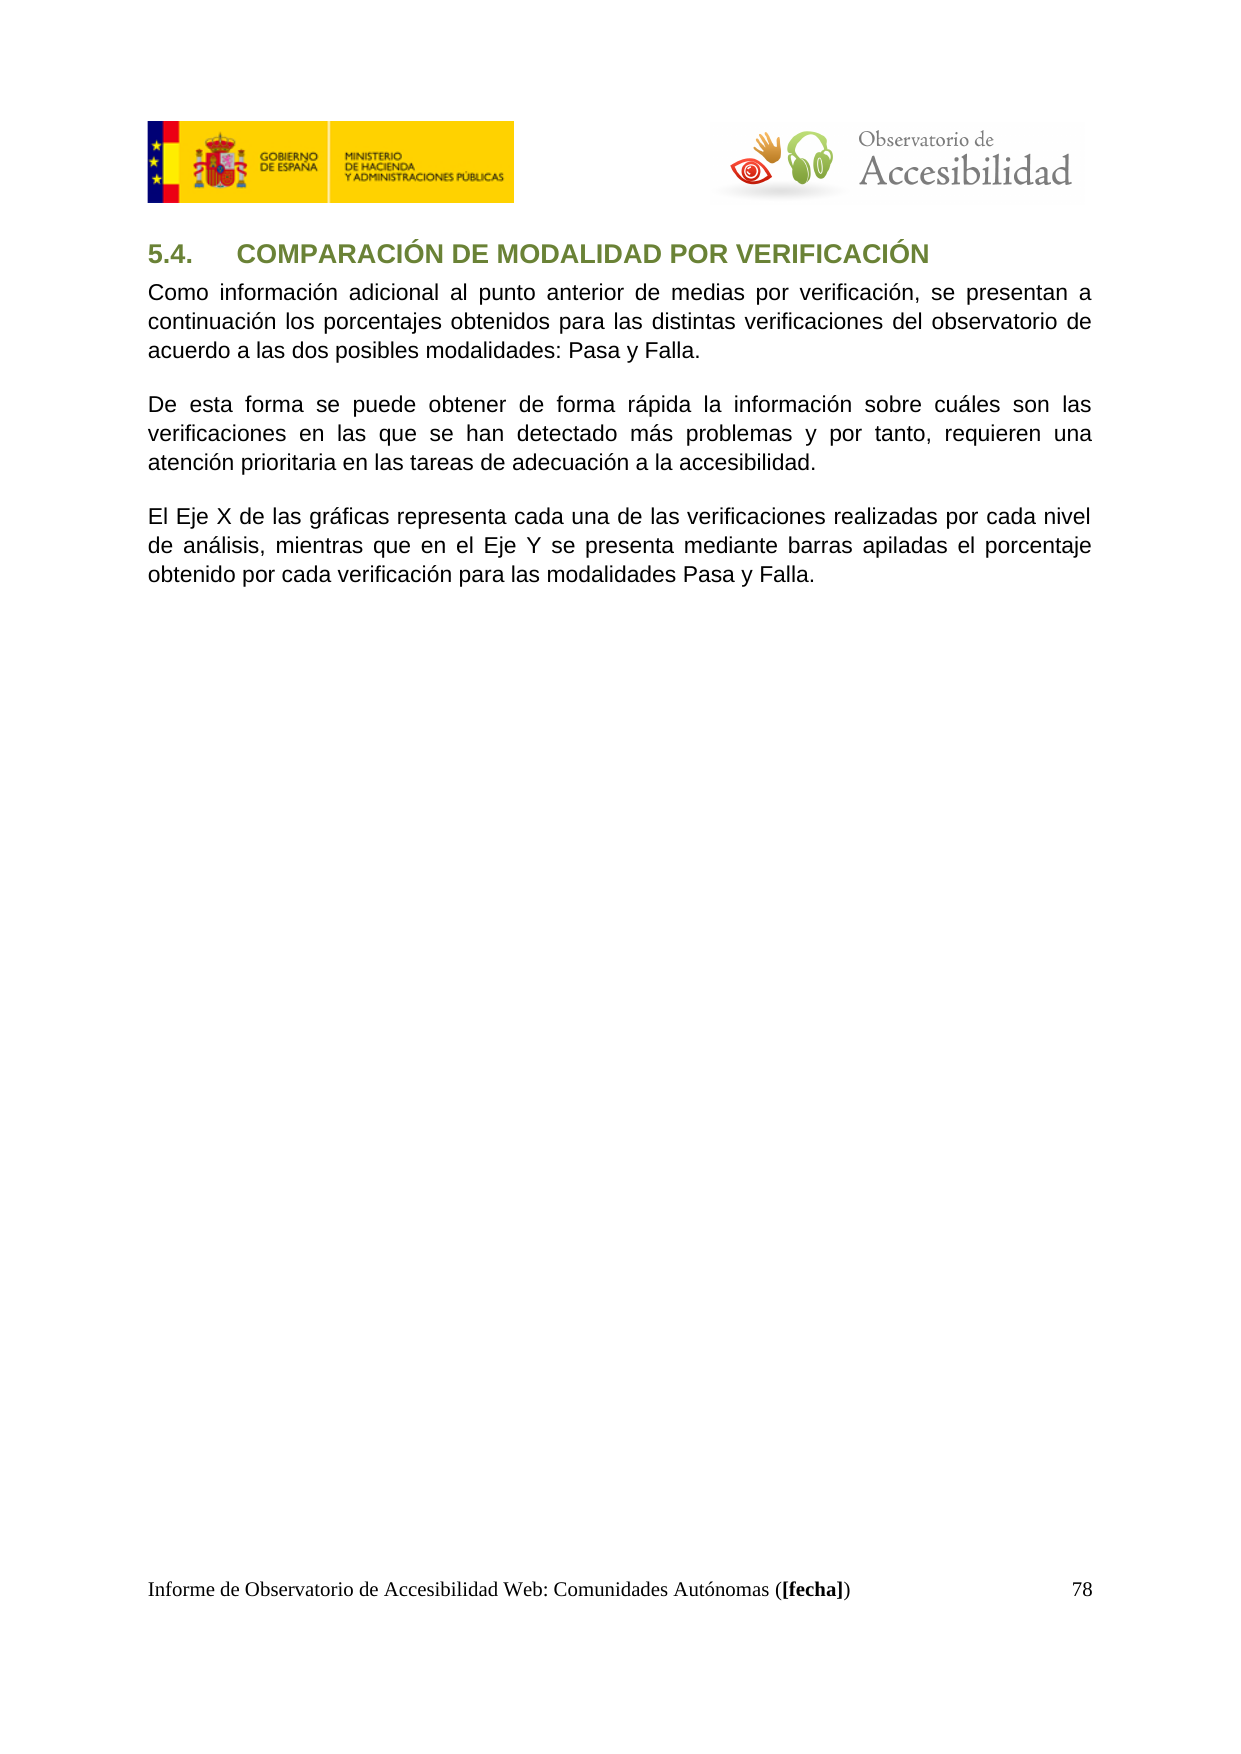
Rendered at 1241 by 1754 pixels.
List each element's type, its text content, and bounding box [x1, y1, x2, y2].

text De esta forma se puede obtener de forma rápida la información sobre cuáles son las verificaciones en las que se han detectado más problemas y por tanto, requieren una atención prioritaria en las tareas de adecuación a la accesibilidad. [148, 391, 1092, 475]
picture [710, 122, 1086, 205]
picture [147, 121, 514, 203]
text Como información adicional al punto anterior de medias por verificación, se presentan a continuación los porcentajes obtenidos para las distintas verificaciones del observatorio de acuerdo a las dos posibles modalidades: Pasa y Falla. [148, 279, 1092, 363]
list Comparación de Modalidad por Verificación [148, 238, 1092, 269]
text El Eje X de las gráficas representa cada una de las verificaciones realizadas por cada nivel de análisis, mientras que en el Eje Y se presenta mediante barras apiladas el porcentaje obtenido por cada verificación para las modalidades Pasa y Falla. [148, 503, 1092, 587]
